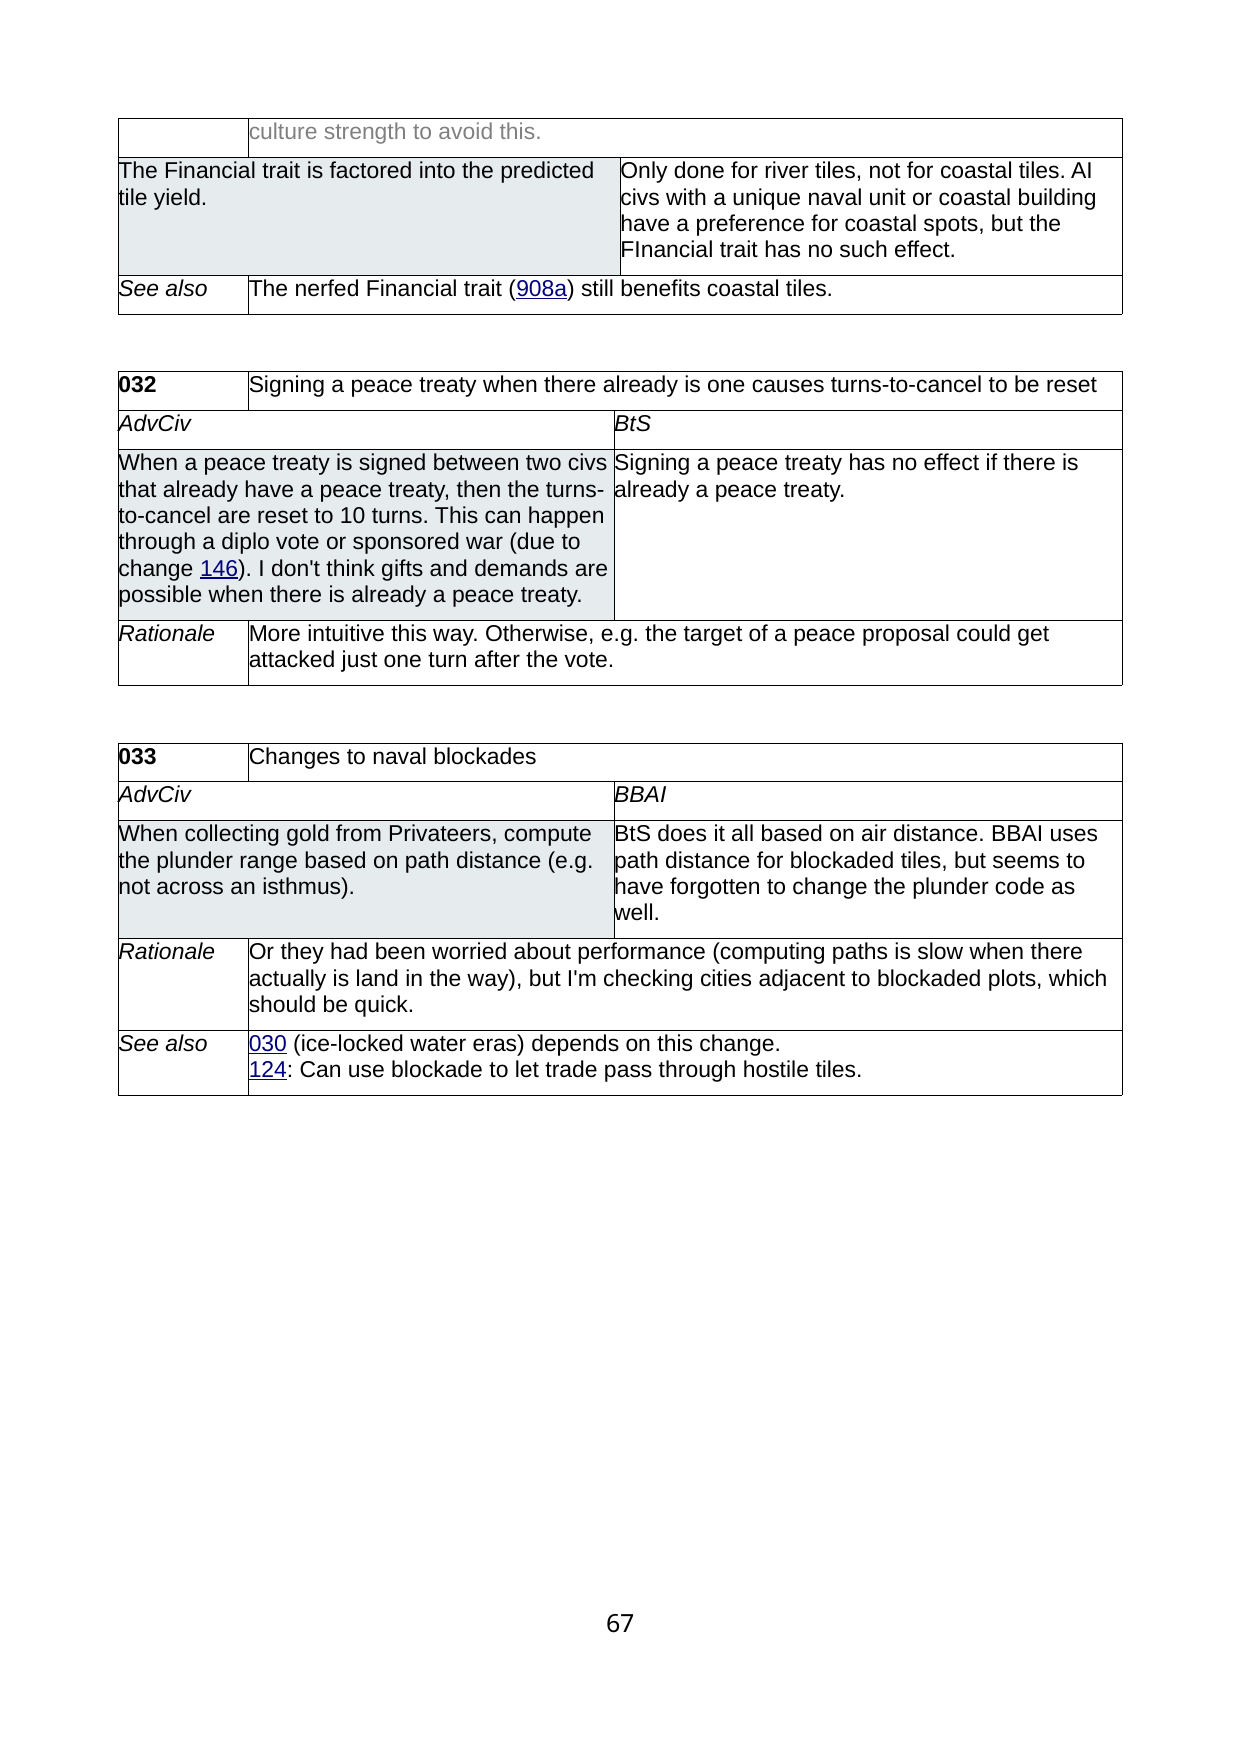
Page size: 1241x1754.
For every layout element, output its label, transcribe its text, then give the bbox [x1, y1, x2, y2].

table_cell Rationale [119, 939, 248, 1030]
table_cell When collecting gold from Privateers, compute the plunder range based on path distance (e.g. not across an isthmus). [119, 821, 614, 938]
table_cell culture strength to avoid this. [249, 119, 1122, 157]
table_cell Rationale [119, 621, 248, 685]
table_header 032 [119, 372, 248, 410]
table_cell 030 (ice-locked water eras) depends on this change. 124: Can use blockade to let trade pass through hostile tiles. [249, 1031, 1122, 1095]
table_cell BtS does it all based on air distance. BBAI uses path distance for blockaded tiles, but seems to have forgotten to change the plunder code as well. [615, 821, 1122, 938]
table_header Signing a peace treaty when there already is one causes turns-to-cancel to be reset [249, 372, 1122, 410]
table_cell AdvCiv [119, 782, 614, 820]
table_cell The nerfed Financial trait (908a) still benefits coastal tiles. [249, 276, 1122, 314]
table_cell More intuitive this way. Otherwise, e.g. the target of a peace proposal could get attacked just one turn after the vote. [249, 621, 1122, 685]
table_cell When a peace treaty is signed between two civs that already have a peace treaty, then the turns-to-cancel are reset to 10 turns. This can happen through a diplo vote or sponsored war (due to change 146). I don't think gifts and demands are possible when there is already a peace treaty. [119, 450, 614, 620]
table_cell The Financial trait is factored into the predicted tile yield. [119, 158, 620, 275]
table_cell [119, 119, 248, 157]
table_cell Only done for river tiles, not for coastal tiles. AI civs with a unique naval unit or coastal building have a preference for coastal spots, but the FInancial trait has no such effect. [621, 158, 1122, 275]
table_header Changes to naval blockades [249, 744, 1122, 781]
table_cell AdvCiv [119, 411, 614, 449]
table_cell See also [119, 276, 248, 314]
table_cell Or they had been worried about performance (computing paths is slow when there actually is land in the way), but I'm checking cities adjacent to blockaded plots, which should be quick. [249, 939, 1122, 1030]
table_cell See also [119, 1031, 248, 1095]
table_header 033 [119, 744, 248, 781]
table_cell Signing a peace treaty has no effect if there is already a peace treaty. [615, 450, 1122, 620]
table_cell BtS [615, 411, 1122, 449]
table_cell BBAI [615, 782, 1122, 820]
